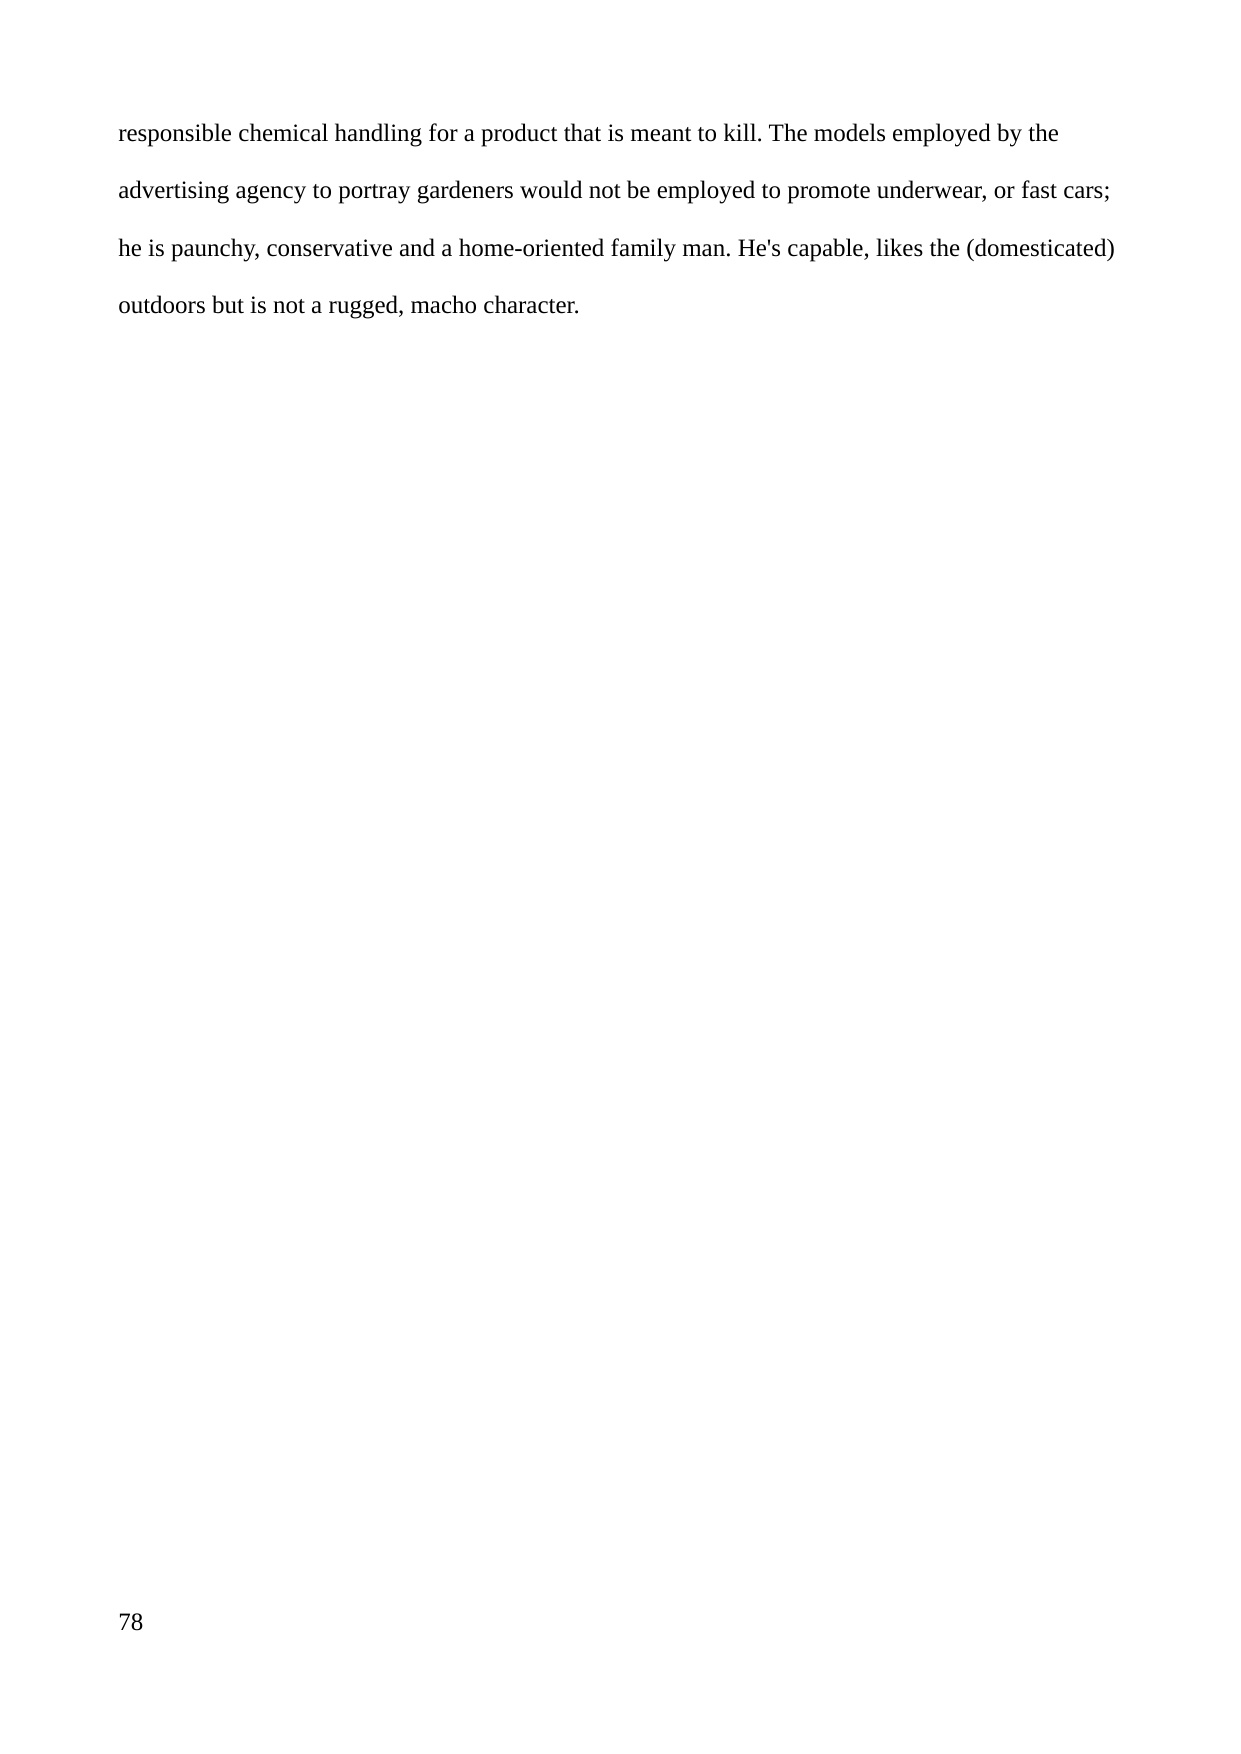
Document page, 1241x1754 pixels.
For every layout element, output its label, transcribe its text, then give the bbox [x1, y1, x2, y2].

text responsible chemical handling for a product that is meant to kill. The models employed by the advertising agency to portray gardeners would not be employed to promote underwear, or fast cars; he is paunchy, conservative and a home-oriented family man. He's capable, likes the (domesticated) outdoors but is not a rugged, macho character. [118, 118, 1122, 319]
